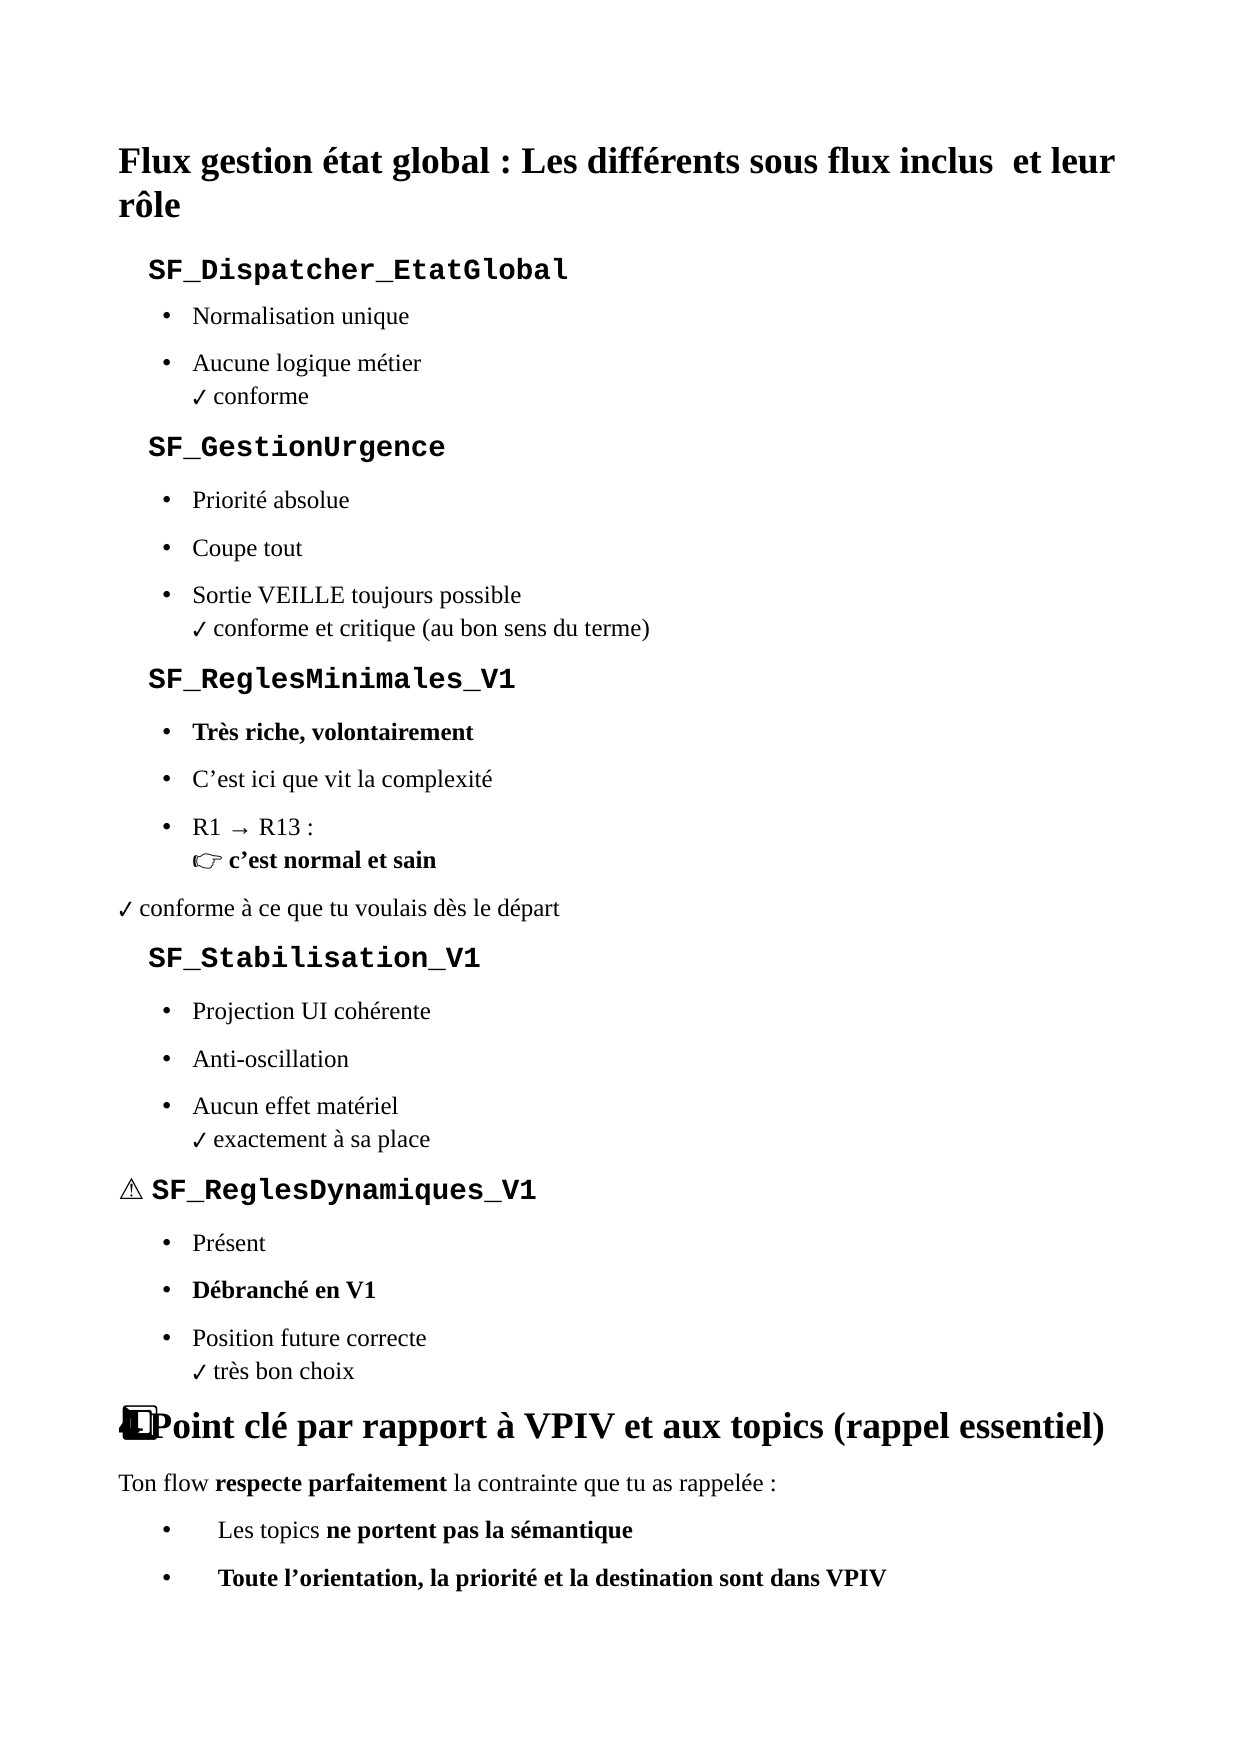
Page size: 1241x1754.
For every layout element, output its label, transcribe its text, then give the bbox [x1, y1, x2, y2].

list Normalisation unique [162, 301, 1122, 329]
list Aucune logique métier ✔ conforme [162, 348, 1122, 410]
list Présent [162, 1228, 1122, 1257]
list Position future correcte ✔ très bon choix [162, 1323, 1122, 1385]
subtitle ⚠️ SF_ReglesDynamiques_V1 [118, 1172, 1122, 1208]
list Priorité absolue [162, 485, 1122, 514]
list Débranché en V1 [162, 1276, 1122, 1304]
list Sortie VEILLE toujours possible ✔ conforme et critique (au bon sens du terme) [162, 580, 1122, 642]
subtitle ✅ SF_GestionUrgence [118, 429, 1122, 465]
list Coupe tout [162, 533, 1122, 561]
list C’est ici que vit la complexité [162, 764, 1122, 793]
subtitle ✅ SF_Stabilisation_V1 [118, 940, 1122, 976]
list Anti-oscillation [162, 1044, 1122, 1072]
list ✅ Toute l’orientation, la priorité et la destination sont dans VPIV [162, 1563, 1122, 1592]
text Ton flow respecte parfaitement la contrainte que tu as rappelée : [118, 1468, 1122, 1497]
text ✔ conforme à ce que tu voulais dès le départ [118, 893, 1122, 921]
list R1 → R13 : 👉 c’est normal et sain [162, 812, 1122, 874]
subtitle 4️⃣ Point clé par rapport à VPIV et aux topics (rappel essentiel) [118, 1404, 1122, 1447]
subtitle ✅ SF_ReglesMinimales_V1 [118, 661, 1122, 697]
subtitle ✅ SF_Dispatcher_EtatGlobal [118, 252, 1122, 288]
list Projection UI cohérente [162, 996, 1122, 1025]
list Très riche, volontairement [162, 717, 1122, 746]
list ❌ Les topics ne portent pas la sémantique [162, 1516, 1122, 1544]
list Aucun effet matériel ✔ exactement à sa place [162, 1091, 1122, 1153]
subtitle Flux gestion état global : Les différents sous flux inclus et leur rôle [118, 139, 1122, 225]
